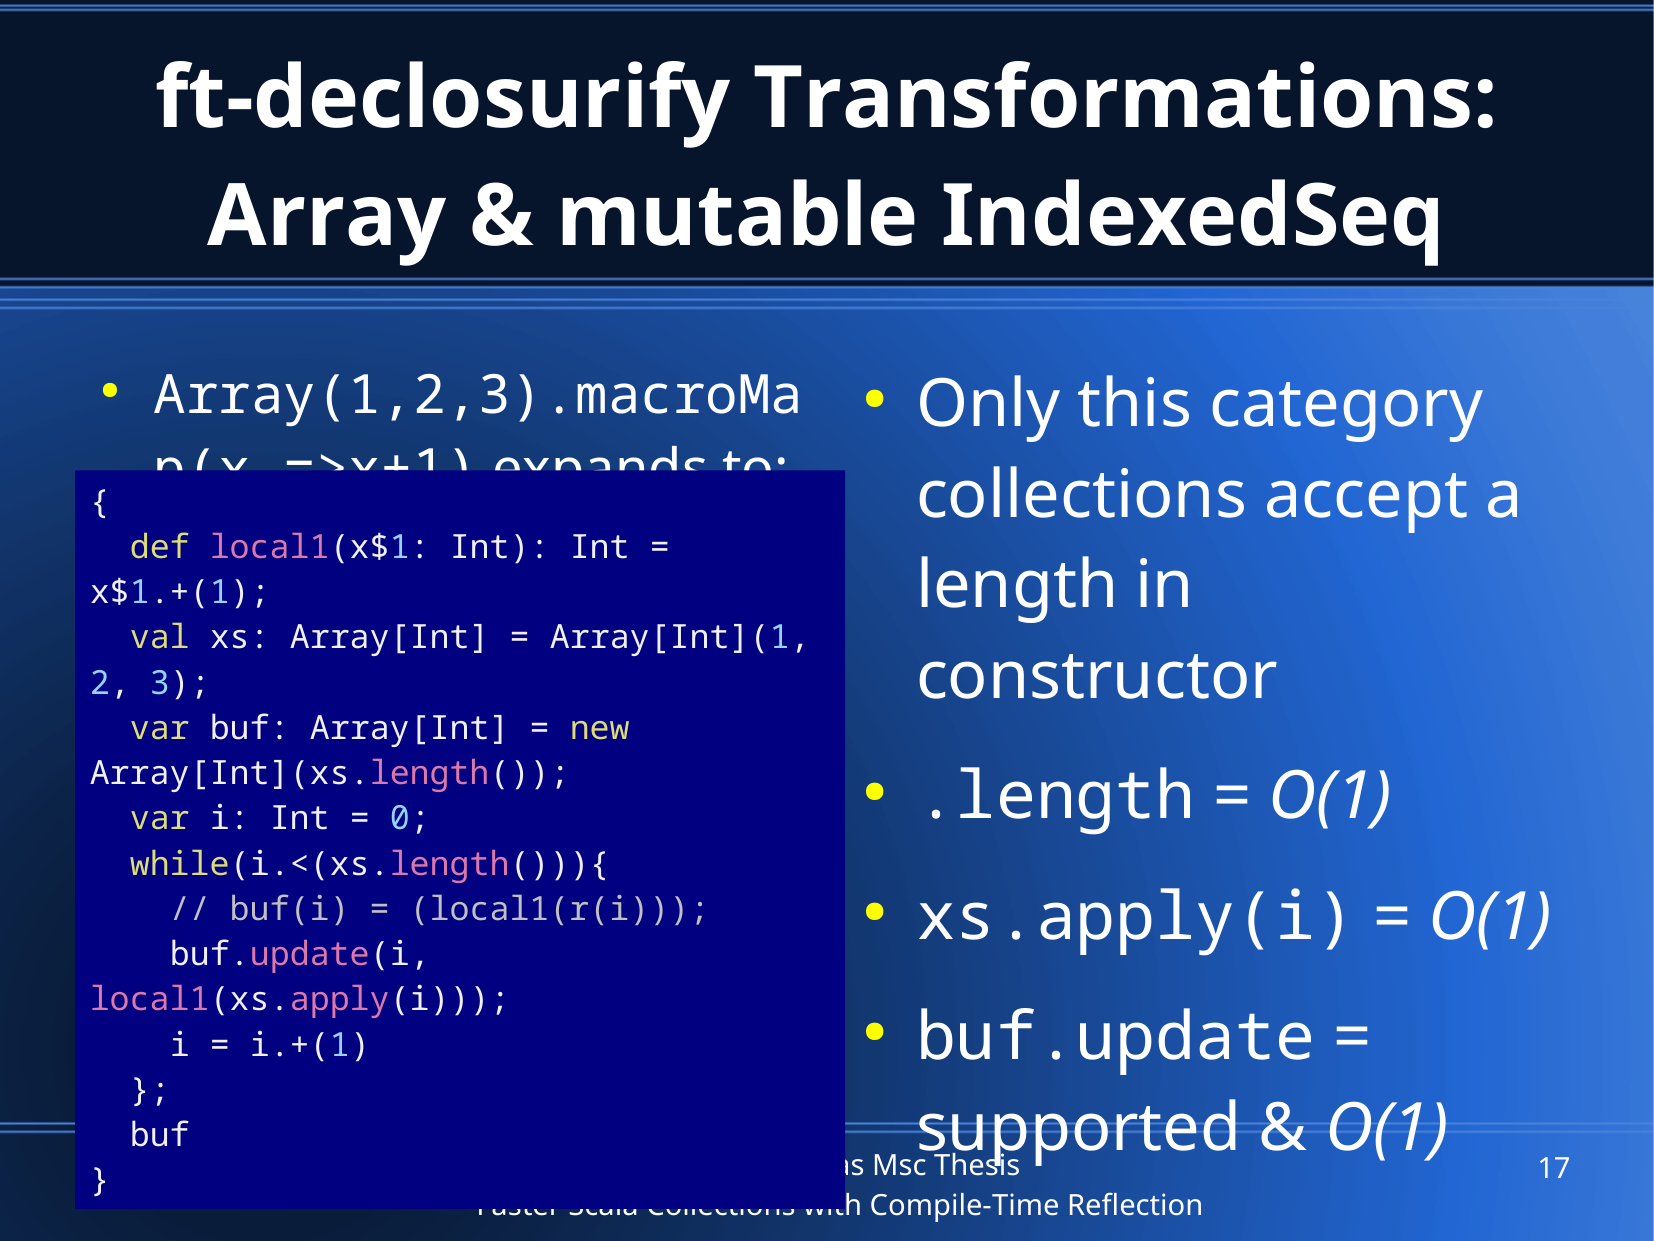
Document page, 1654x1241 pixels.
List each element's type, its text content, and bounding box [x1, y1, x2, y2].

picture [0, 0, 1654, 1241]
title ft-declosurify Transformations: Array & mutable IndexedSeq [82, 49, 1571, 257]
text_box { def local1(x$1: Int): Int = x$1.+(1); val xs: Array[Int] = Array[Int](1, 2, 3); var buf: Array[Int] = new Array[Int](xs.length()); var i: Int = 0; while(i.<(xs.length())){ // buf(i) = (local1(r(i))); buf.update(i, local1(xs.apply(i))); i = i.+(1) }; buf } [75, 470, 846, 931]
list Array(1,2,3).macroMap(x =>x+1) expands to: [82, 355, 811, 470]
list Only this category collections accept a length in constructor .length = O(1) xs.apply(i) = O(1) buf.update = supported & O(1) [845, 355, 1572, 1075]
